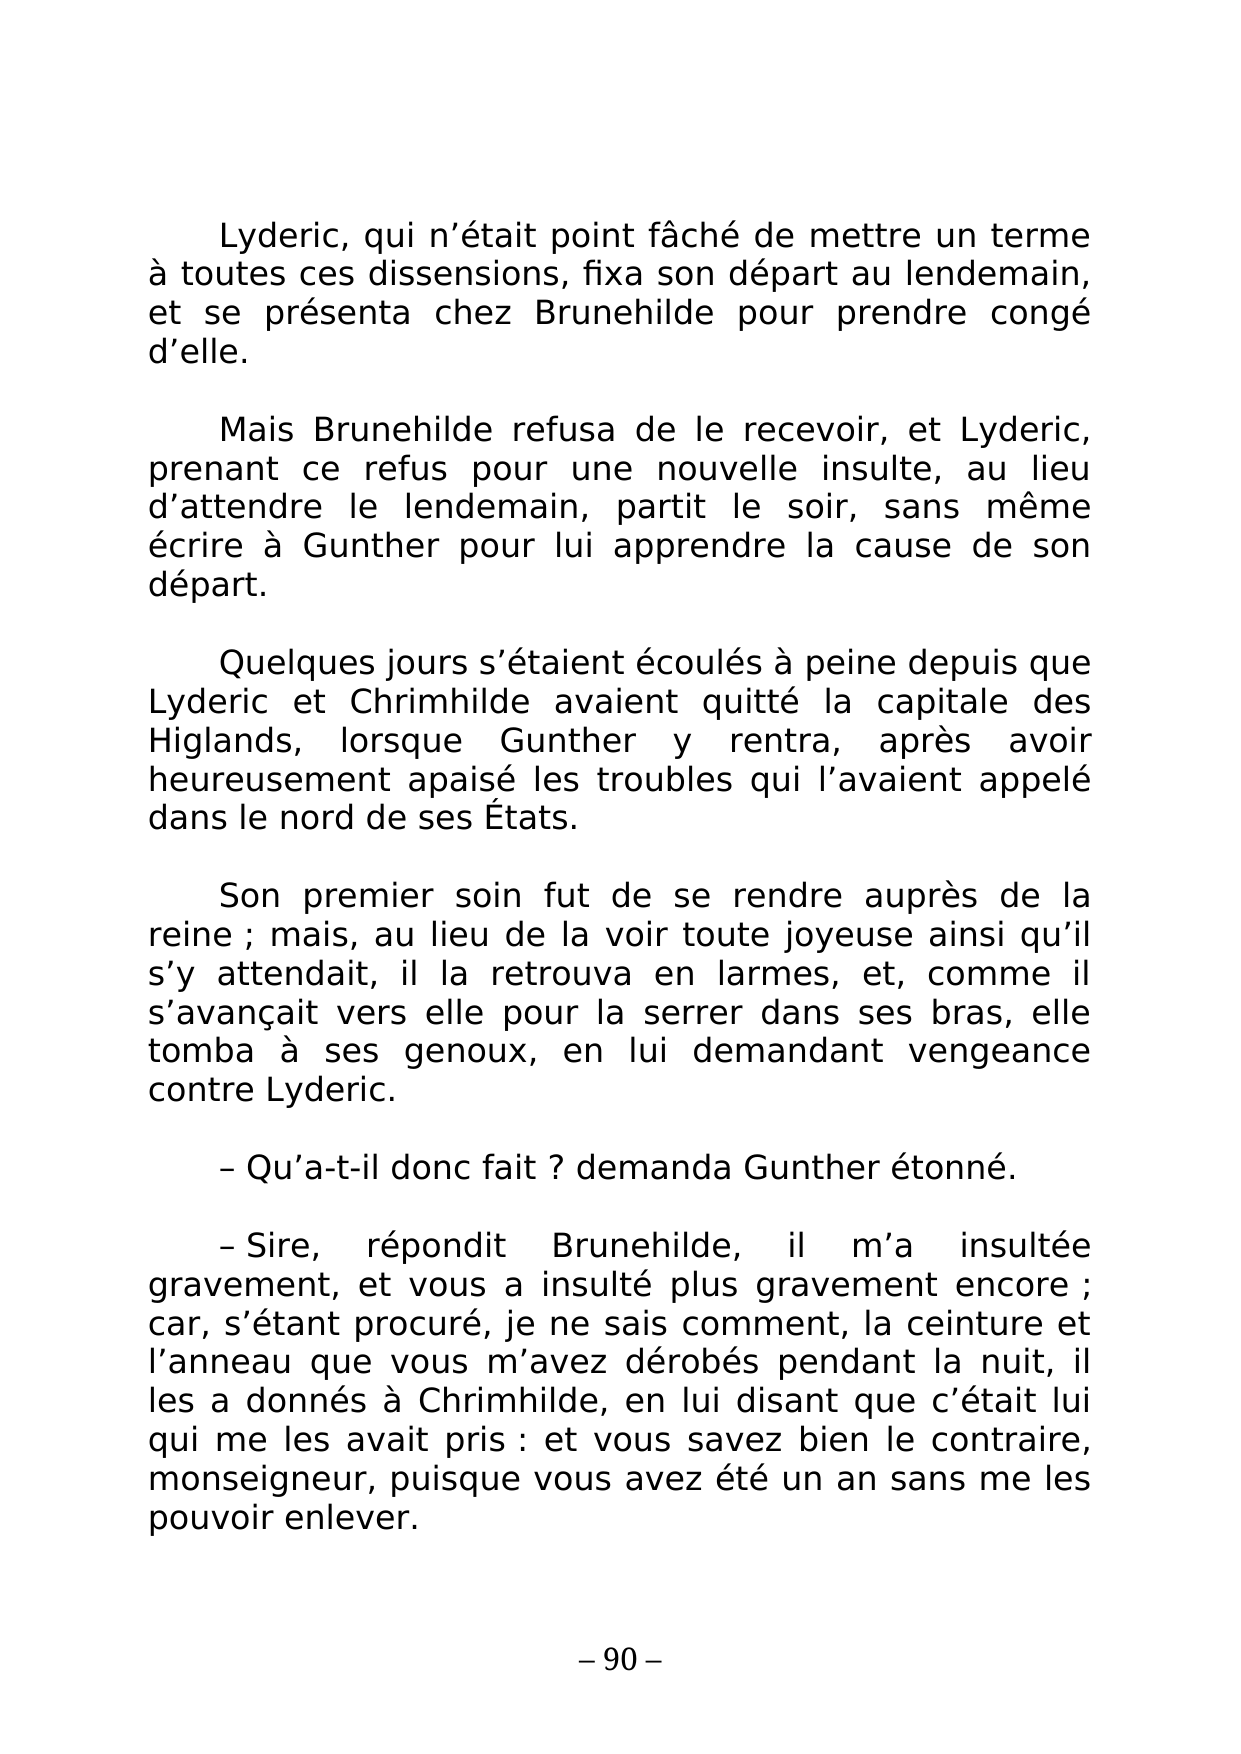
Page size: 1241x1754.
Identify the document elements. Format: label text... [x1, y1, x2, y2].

text Quelques jours s’étaient écoulés à peine depuis que Lyderic et Chrimhilde avaient quitté la capitale des Higlands, lorsque Gunther y rentra, après avoir heureusement apaisé les troubles qui l’avaient appelé dans le nord de ses États. [148, 643, 1092, 838]
text – Qu’a-t-il donc fait ? demanda Gunther étonné. [148, 1148, 1092, 1187]
text Mais Brunehilde refusa de le recevoir, et Lyderic, prenant ce refus pour une nouvelle insulte, au lieu d’attendre le lendemain, partit le soir, sans même écrire à Gunther pour lui apprendre la cause de son départ. [148, 410, 1092, 604]
text – Sire, répondit Brunehilde, il m’a insultée gravement, et vous a insulté plus gravement encore ; car, s’étant procuré, je ne sais comment, la ceinture et l’anneau que vous m’avez dérobés pendant la nuit, il les a donnés à Chrimhilde, en lui disant que c’était lui qui me les avait pris : et vous savez bien le contraire, monseigneur, puisque vous avez été un an sans me les pouvoir enlever. [148, 1226, 1092, 1537]
text Son premier soin fut de se rendre auprès de la reine ; mais, au lieu de la voir toute joyeuse ainsi qu’il s’y attendait, il la retrouva en larmes, et, comme il s’avançait vers elle pour la serrer dans ses bras, elle tomba à ses genoux, en lui demandant vengeance contre Lyderic. [148, 877, 1092, 1110]
text Lyderic, qui n’était point fâché de mettre un terme à toutes ces dissensions, fixa son départ au lendemain, et se présenta chez Brunehilde pour prendre congé d’elle. [148, 216, 1092, 371]
